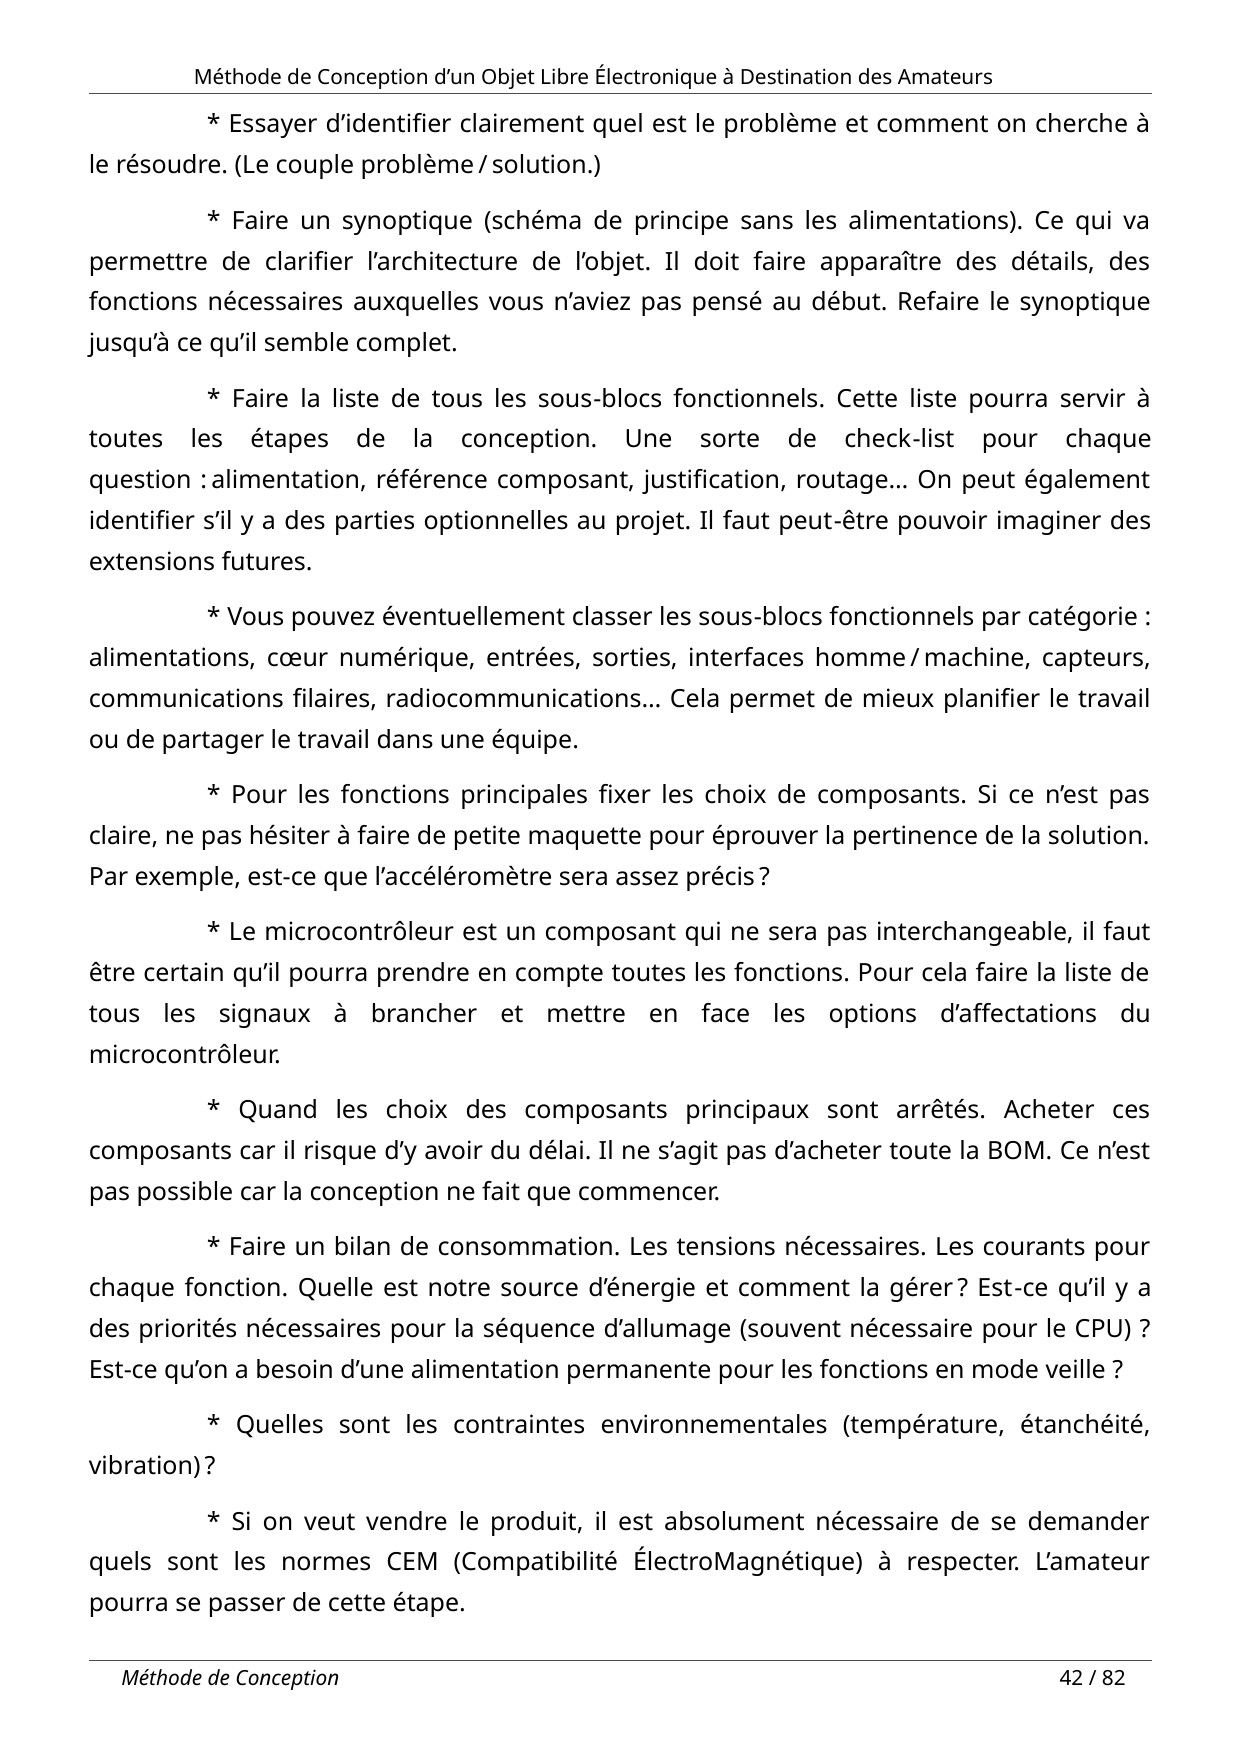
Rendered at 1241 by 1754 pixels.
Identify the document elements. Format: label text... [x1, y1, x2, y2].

text * Faire un synoptique (schéma de principe sans les alimentations). Ce qui va permettre de clarifier l’architecture de l’objet. Il doit faire apparaître des détails, des fonctions nécessaires auxquelles vous n’aviez pas pensé au début. Refaire le synoptique jusqu’à ce qu’il semble complet. [88, 202, 1152, 359]
text * Pour les fonctions principales fixer les choix de composants. Si ce n’est pas claire, ne pas hésiter à faire de petite maquette pour éprouver la pertinence de la solution. Par exemple, est‑ce que l’accéléromètre sera assez précis ? [88, 777, 1152, 893]
text * Si on veut vendre le produit, il est absolument nécessaire de se demander quels sont les normes CEM (Compatibilité ÉlectroMagnétique) à respecter. L’amateur pourra se passer de cette étape. [88, 1503, 1152, 1619]
text * Faire un bilan de consommation. Les tensions nécessaires. Les courants pour chaque fonction. Quelle est notre source d’énergie et comment la gérer ? Est‑ce qu’il y a des priorités nécessaires pour la séquence d’allumage (souvent nécessaire pour le CPU) ? Est‑ce qu’on a besoin d’une alimentation permanente pour les fonctions en mode veille ? [88, 1229, 1152, 1386]
text * Quand les choix des composants principaux sont arrêtés. Acheter ces composants car il risque d’y avoir du délai. Il ne s’agit pas d’acheter toute la BOM. Ce n’est pas possible car la conception ne fait que commencer. [88, 1092, 1152, 1208]
text * Quelles sont les contraintes environnementales (température, étanchéité, vibration) ? [88, 1407, 1152, 1482]
text * Le microcontrôleur est un composant qui ne sera pas interchangeable, il faut être certain qu’il pourra prendre en compte toutes les fonctions. Pour cela faire la liste de tous les signaux à brancher et mettre en face les options d’affectations du microcontrôleur. [88, 914, 1152, 1071]
text * Vous pouvez éventuellement classer les sous‑blocs fonctionnels par catégorie : alimentations, cœur numérique, entrées, sorties, interfaces homme / machine, capteurs, communications filaires, radiocommunications… Cela permet de mieux planifier le travail ou de partager le travail dans une équipe. [88, 599, 1152, 756]
text * Essayer d’identifier clairement quel est le problème et comment on cherche à le résoudre. (Le couple problème / solution.) [88, 106, 1152, 181]
text * Faire la liste de tous les sous‑blocs fonctionnels. Cette liste pourra servir à toutes les étapes de la conception. Une sorte de check‑list pour chaque question : alimentation, référence composant, justification, routage… On peut également identifier s’il y a des parties optionnelles au projet. Il faut peut‑être pouvoir imaginer des extensions futures. [88, 380, 1152, 578]
